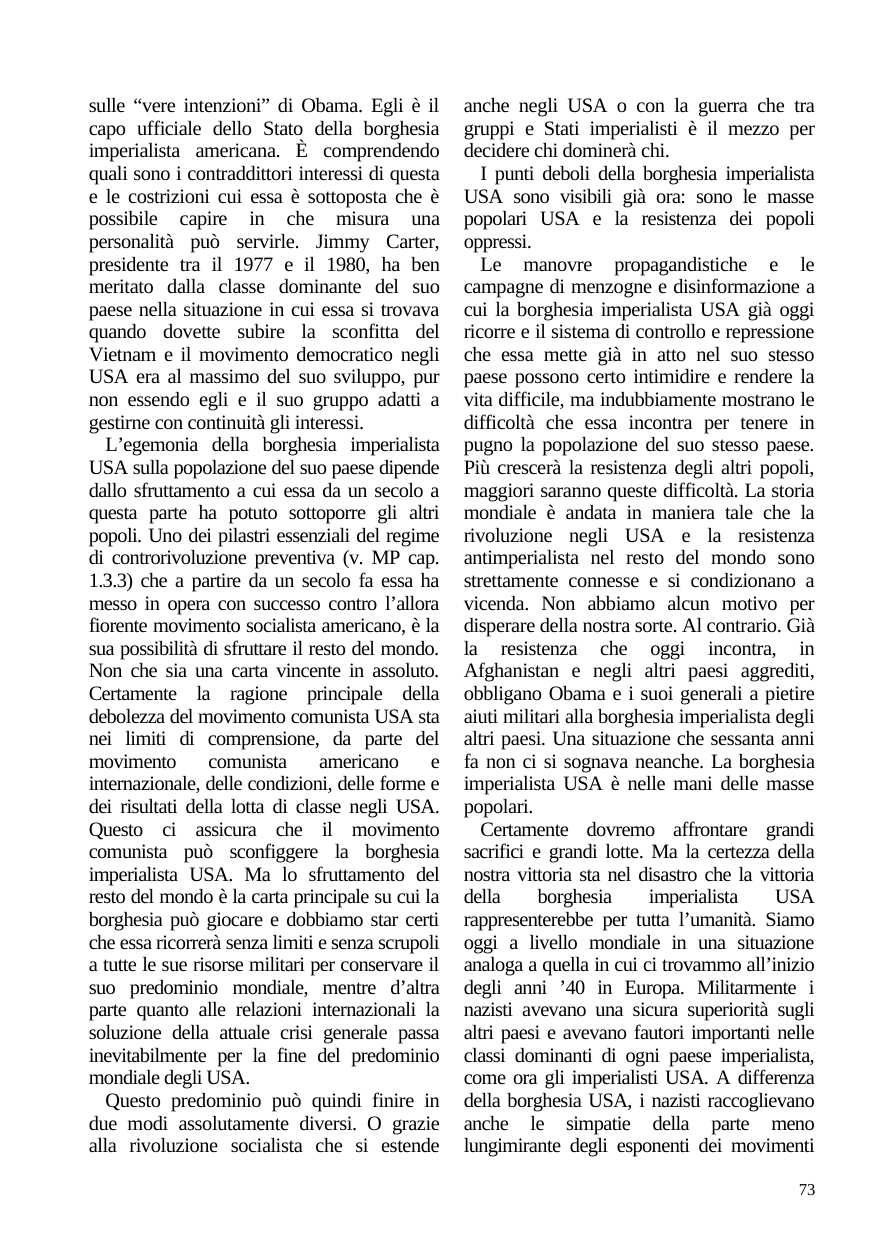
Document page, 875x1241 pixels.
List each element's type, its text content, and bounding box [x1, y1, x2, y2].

text I punti deboli della borghesia imperialista USA sono visibili già ora: sono le masse popolari USA e la resistenza dei popoli oppressi. [463, 162, 815, 253]
text Certamente dovremo affrontare grandi sacrifici e grandi lotte. Ma la certezza della nostra vittoria sta nel disastro che la vittoria della borghesia imperialista USA rappresenterebbe per tutta l’umanità. Siamo oggi a livello mondiale in una situazione analoga a quella in cui ci trovammo all’inizio degli anni ’40 in Europa. Militarmente i nazisti avevano una sicura superiorità sugli altri paesi e avevano fautori importanti nelle classi dominanti di ogni paese imperialista, come ora gli imperialisti USA. A differenza della borghesia USA, i nazisti raccoglievano anche le simpatie della parte meno lungimirante degli esponenti dei movimenti [463, 818, 815, 1157]
text sulle “vere intenzioni” di Obama. Egli è il capo ufficiale dello Stato della borghesia imperialista americana. È comprendendo quali sono i contraddittori interessi di questa e le costrizioni cui essa è sottoposta che è possibile capire in che misura una personalità può servirle. Jimmy Carter, presidente tra il 1977 e il 1980, ha ben meritato dalla classe dominante del suo paese nella situazione in cui essa si trovava quando dovette subire la sconfitta del Vietnam e il movimento democratico negli USA era al massimo del suo sviluppo, pur non essendo egli e il suo gruppo adatti a gestirne con continuità gli interessi. [88, 94, 440, 433]
text anche negli USA o con la guerra che tra gruppi e Stati imperialisti è il mezzo per decidere chi dominerà chi. [463, 94, 815, 162]
text Questo predominio può quindi finire in due modi assolutamente diversi. O grazie alla rivoluzione socialista che si estende [88, 1089, 440, 1157]
text Le manovre propagandistiche e le campagne di menzogne e disinformazione a cui la borghesia imperialista USA già oggi ricorre e il sistema di controllo e repressione che essa mette già in atto nel suo stesso paese possono certo intimidire e rendere la vita difficile, ma indubbiamente mostrano le difficoltà che essa incontra per tenere in pugno la popolazione del suo stesso paese. Più crescerà la resistenza degli altri popoli, maggiori saranno queste difficoltà. La storia mondiale è andata in maniera tale che la rivoluzione negli USA e la resistenza antimperialista nel resto del mondo sono strettamente connesse e si condizionano a vicenda. Non abbiamo alcun motivo per disperare della nostra sorte. Al contrario. Già la resistenza che oggi incontra, in Afghanistan e negli altri paesi aggrediti, obbligano Obama e i suoi generali a pietire aiuti militari alla borghesia imperialista degli altri paesi. Una situazione che sessanta anni fa non ci si sognava neanche. La borghesia imperialista USA è nelle mani delle masse popolari. [463, 253, 815, 818]
text L’egemonia della borghesia imperialista USA sulla popolazione del suo paese dipende dallo sfruttamento a cui essa da un secolo a questa parte ha potuto sottoporre gli altri popoli. Uno dei pilastri essenziali del regime di controrivoluzione preventiva (v. MP cap. 1.3.3) che a partire da un secolo fa essa ha messo in opera con successo contro l’allora fiorente movimento socialista americano, è la sua possibilità di sfruttare il resto del mondo. Non che sia una carta vincente in assoluto. Certamente la ragione principale della debolezza del movimento comunista USA sta nei limiti di comprensione, da parte del movimento comunista americano e internazionale, delle condizioni, delle forme e dei risultati della lotta di classe negli USA. Questo ci assicura che il movimento comunista può sconfiggere la borghesia imperialista USA. Ma lo sfruttamento del resto del mondo è la carta principale su cui la borghesia può giocare e dobbiamo star certi che essa ricorrerà senza limiti e senza scrupoli a tutte le sue risorse militari per conservare il suo predominio mondiale, mentre d’altra parte quanto alle relazioni internazionali la soluzione della attuale crisi generale passa inevitabilmente per la fine del predominio mondiale degli USA. [88, 433, 440, 1089]
